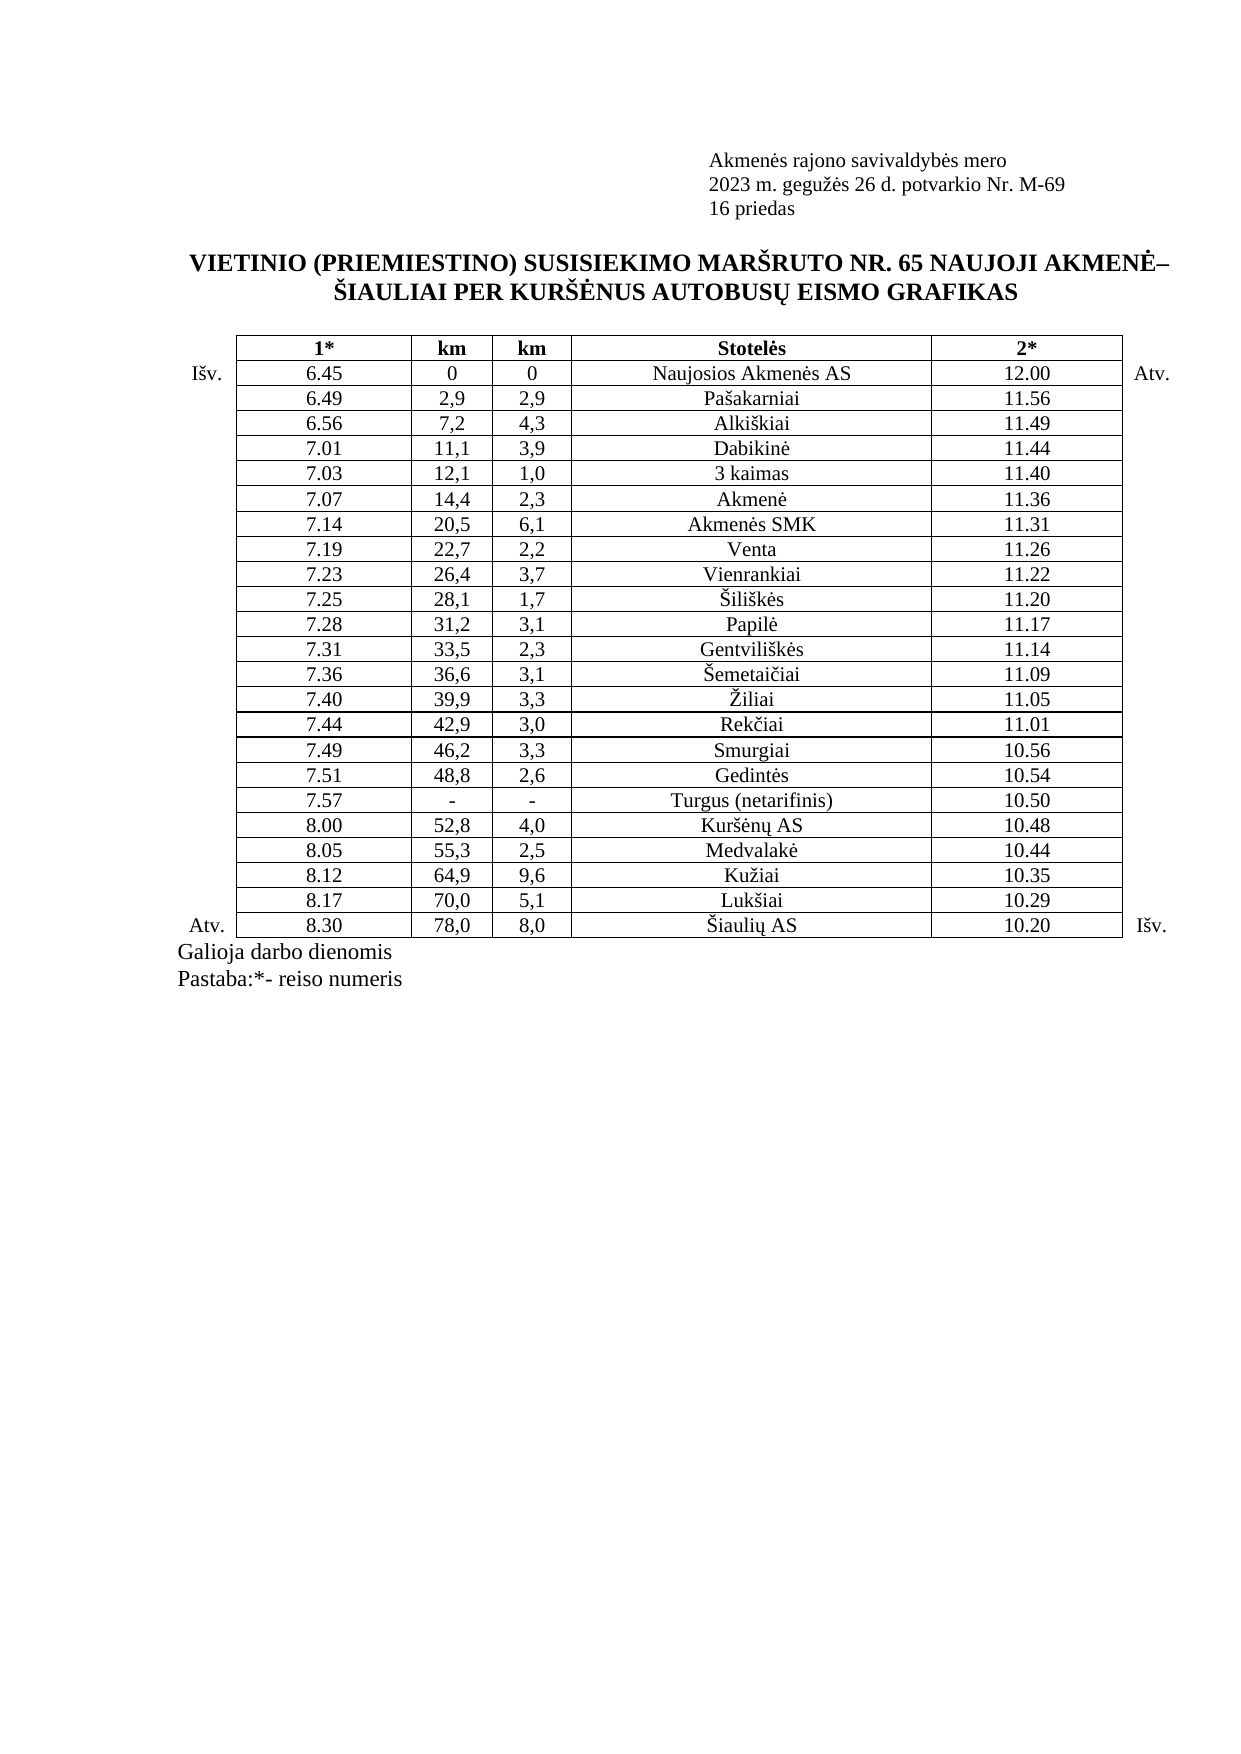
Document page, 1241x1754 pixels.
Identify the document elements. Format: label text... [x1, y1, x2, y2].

text VIETINIO (PRIEMIESTINO) SUSISIEKIMO MARŠRUTO NR. 65 NAUJOJI AKMENĖ–ŠIAULIAI PER KURŠĖNUS AUTOBUSŲ EISMO GRAFIKAS [177, 248, 1181, 306]
table_cell 33,5 [412, 637, 492, 661]
table_cell Akmenės SMK [572, 512, 931, 536]
table_cell 3,1 [493, 662, 571, 686]
table_cell 7.28 [237, 612, 411, 636]
table_cell 7,2 [412, 411, 492, 435]
table_cell 31,2 [412, 612, 492, 636]
table_cell 8.30 [237, 913, 411, 937]
table_cell 11.22 [932, 562, 1122, 586]
text 2023 m. gegužės 26 d. potvarkio Nr. M-69 [177, 172, 1181, 196]
table_cell [1123, 536, 1181, 561]
table_cell 10.50 [932, 788, 1122, 812]
table_cell 7.40 [237, 687, 411, 711]
table_cell Papilė [572, 612, 931, 636]
table_cell 11.01 [932, 713, 1122, 736]
table_cell 2,3 [493, 486, 571, 511]
table_cell 3,0 [493, 713, 571, 736]
table_cell [178, 813, 236, 837]
table_cell 11.09 [932, 662, 1122, 686]
table_cell [1123, 812, 1181, 837]
table_cell 8,0 [493, 913, 571, 937]
table_cell 6.49 [237, 386, 411, 410]
text 16 priedas [177, 196, 1181, 220]
table_cell 3 kaimas [572, 461, 931, 485]
table_cell 2,2 [493, 537, 571, 561]
table_cell [1123, 636, 1181, 661]
table_cell [178, 486, 236, 511]
table_cell 5,1 [493, 888, 571, 912]
table_cell 8.00 [237, 813, 411, 837]
table_cell [178, 612, 236, 636]
table_cell [1123, 435, 1181, 460]
table_cell Išv. [1123, 912, 1181, 937]
table_cell Išv. [178, 361, 236, 385]
table_cell [178, 838, 236, 862]
table_cell 10.48 [932, 813, 1122, 837]
table_cell [1123, 586, 1181, 611]
table_cell 78,0 [412, 913, 492, 937]
table_cell [178, 411, 236, 435]
table_cell 10.35 [932, 863, 1122, 887]
table_cell [178, 788, 236, 812]
text Akmenės rajono savivaldybės mero [177, 148, 1181, 172]
table_cell 2,5 [493, 838, 571, 862]
table_cell 7.36 [237, 662, 411, 686]
table_cell [1123, 762, 1181, 787]
table_cell 11.26 [932, 537, 1122, 561]
table_cell 11.14 [932, 637, 1122, 661]
table_cell Šiaulių AS [572, 913, 931, 937]
table_cell 12,1 [412, 461, 492, 485]
table_cell [1123, 787, 1181, 812]
table_cell Kužiai [572, 863, 931, 887]
table_cell 6.45 [237, 361, 411, 385]
text Pastaba:*- reiso numeris [177, 965, 1181, 991]
table_cell Naujosios Akmenės AS [572, 361, 931, 385]
table_cell [178, 687, 236, 711]
table_cell 11.31 [932, 512, 1122, 536]
table_cell 11.36 [932, 486, 1122, 511]
table_cell [178, 562, 236, 586]
table_cell [178, 763, 236, 787]
table_header km [493, 336, 571, 360]
table_cell [178, 386, 236, 410]
table_cell 9,6 [493, 863, 571, 887]
table_cell 10.29 [932, 888, 1122, 912]
table_cell 48,8 [412, 763, 492, 787]
table_cell [1123, 460, 1181, 485]
table_cell 12.00 [932, 361, 1122, 385]
table_cell 8.05 [237, 838, 411, 862]
table_cell 0 [493, 361, 571, 385]
table_cell 6,1 [493, 512, 571, 536]
table_cell 11.20 [932, 587, 1122, 611]
table_cell 7.01 [237, 436, 411, 460]
table_cell - [412, 788, 492, 812]
table_cell [178, 662, 236, 686]
table_cell Venta [572, 537, 931, 561]
table_cell [1123, 887, 1181, 912]
table_cell Gedintės [572, 763, 931, 787]
table_cell Žiliai [572, 687, 931, 711]
table_cell 7.44 [237, 713, 411, 736]
table_cell 10.56 [932, 738, 1122, 762]
table_cell Alkiškiai [572, 411, 931, 435]
table_cell 2,9 [493, 386, 571, 410]
table_cell 1,0 [493, 461, 571, 485]
table_cell 10.54 [932, 763, 1122, 787]
table_cell 11.05 [932, 687, 1122, 711]
table_cell Atv. [178, 913, 236, 937]
table_cell 26,4 [412, 562, 492, 586]
table_cell 3,1 [493, 612, 571, 636]
table_cell 7.31 [237, 637, 411, 661]
table_cell 3,7 [493, 562, 571, 586]
table_cell 7.14 [237, 512, 411, 536]
table_cell 0 [412, 361, 492, 385]
table_cell [178, 537, 236, 561]
table_cell 7.23 [237, 562, 411, 586]
table_cell [1123, 561, 1181, 586]
table_cell [1123, 410, 1181, 435]
table_cell Lukšiai [572, 888, 931, 912]
table_cell [178, 637, 236, 661]
table_cell [1123, 385, 1181, 410]
table_cell - [493, 788, 571, 812]
table_header 1* [237, 336, 411, 360]
table_cell 1,7 [493, 587, 571, 611]
table_cell Rekčiai [572, 713, 931, 736]
table_cell [178, 863, 236, 887]
table_cell [1123, 837, 1181, 862]
table_header [178, 336, 236, 360]
table_cell Smurgiai [572, 738, 931, 762]
table_cell 4,3 [493, 411, 571, 435]
table_cell 39,9 [412, 687, 492, 711]
table_cell 11.49 [932, 411, 1122, 435]
table_cell [1123, 661, 1181, 686]
table_cell 2,9 [412, 386, 492, 410]
table_cell 11.56 [932, 386, 1122, 410]
table_cell [1123, 686, 1181, 711]
table_cell 7.07 [237, 486, 411, 511]
table_cell 2,3 [493, 637, 571, 661]
text Galioja darbo dienomis [177, 938, 1181, 965]
table_cell 7.57 [237, 788, 411, 812]
table_header Stotelės [572, 336, 931, 360]
table_header [1123, 335, 1181, 360]
table_cell 55,3 [412, 838, 492, 862]
table_cell 14,4 [412, 486, 492, 511]
table_cell Kuršėnų AS [572, 813, 931, 837]
table_cell Dabikinė [572, 436, 931, 460]
table_cell 4,0 [493, 813, 571, 837]
table_cell [1123, 611, 1181, 636]
table_cell Akmenė [572, 486, 931, 511]
table_cell Vienrankiai [572, 562, 931, 586]
table_cell 11.44 [932, 436, 1122, 460]
table_cell [178, 461, 236, 485]
table_cell Turgus (netarifinis) [572, 788, 931, 812]
table_cell 6.56 [237, 411, 411, 435]
table_cell 7.49 [237, 738, 411, 762]
table_cell [178, 587, 236, 611]
table_cell [178, 738, 236, 762]
table_cell 2,6 [493, 763, 571, 787]
table_cell 22,7 [412, 537, 492, 561]
table_cell 70,0 [412, 888, 492, 912]
table_cell 10.20 [932, 913, 1122, 937]
table_cell 8.12 [237, 863, 411, 887]
table_cell 3,3 [493, 687, 571, 711]
table_cell 8.17 [237, 888, 411, 912]
table_cell 46,2 [412, 738, 492, 762]
table_cell 20,5 [412, 512, 492, 536]
table_cell [1123, 736, 1181, 762]
table_cell [178, 888, 236, 912]
table_cell [178, 436, 236, 460]
table_cell 64,9 [412, 863, 492, 887]
table_cell 42,9 [412, 713, 492, 736]
table_cell Pašakarniai [572, 386, 931, 410]
table_cell Medvalakė [572, 838, 931, 862]
table_header 2* [932, 336, 1122, 360]
table_cell [1123, 485, 1181, 511]
table_cell 7.25 [237, 587, 411, 611]
table_cell Atv. [1123, 360, 1181, 385]
table_cell [178, 713, 236, 736]
table_cell 3,9 [493, 436, 571, 460]
table_cell 52,8 [412, 813, 492, 837]
table_cell 11,1 [412, 436, 492, 460]
table_cell Šiliškės [572, 587, 931, 611]
table_cell [1123, 711, 1181, 736]
table_cell [178, 512, 236, 536]
table_cell 3,3 [493, 738, 571, 762]
table_cell Šemetaičiai [572, 662, 931, 686]
table_cell 36,6 [412, 662, 492, 686]
table_cell 28,1 [412, 587, 492, 611]
table_cell 7.19 [237, 537, 411, 561]
table_header km [412, 336, 492, 360]
table_cell 10.44 [932, 838, 1122, 862]
table_cell 11.40 [932, 461, 1122, 485]
table_cell [1123, 862, 1181, 887]
table_cell [1123, 511, 1181, 536]
table_cell 7.51 [237, 763, 411, 787]
table_cell Gentviliškės [572, 637, 931, 661]
table_cell 11.17 [932, 612, 1122, 636]
table_cell 7.03 [237, 461, 411, 485]
